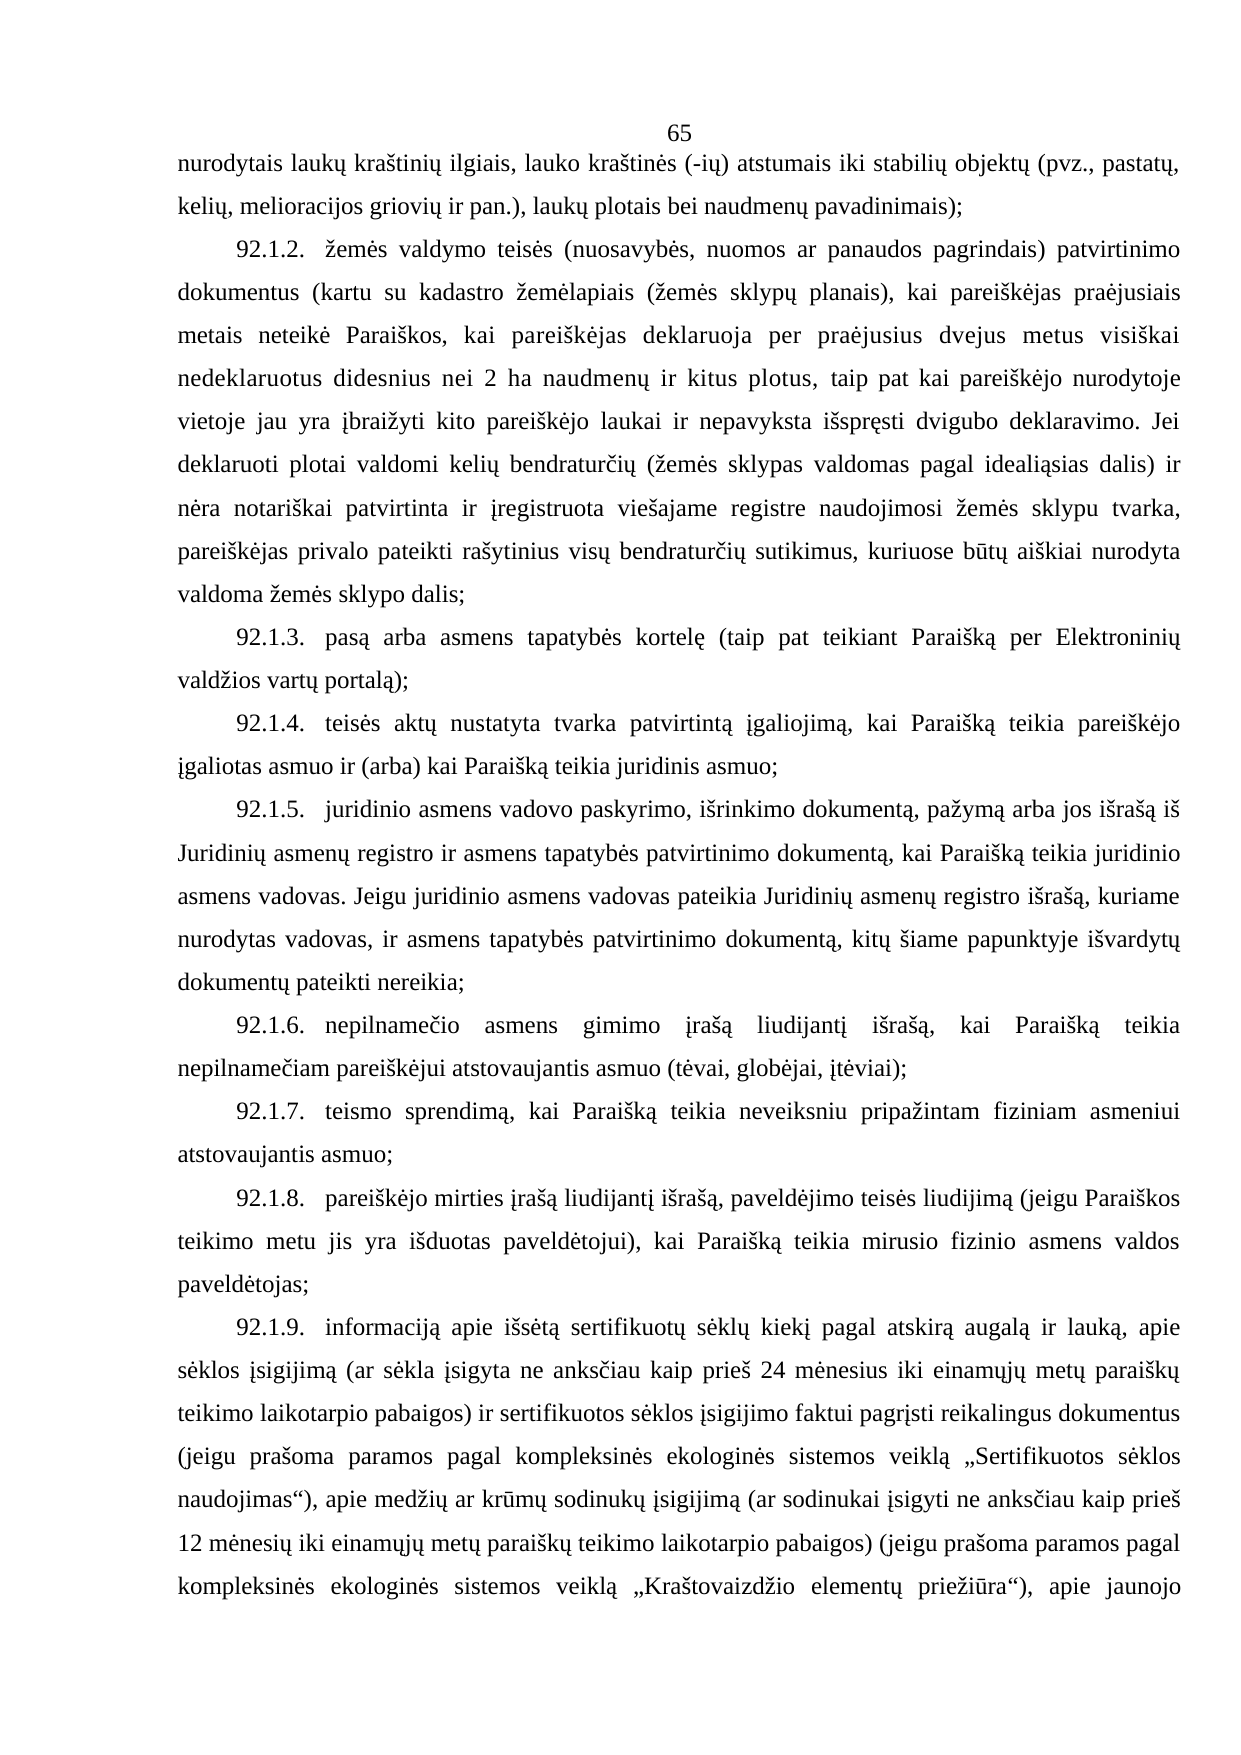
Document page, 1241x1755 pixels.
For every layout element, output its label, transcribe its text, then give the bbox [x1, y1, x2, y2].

text 92.1.8. pareiškėjo mirties įrašą liudijantį išrašą, paveldėjimo teisės liudijimą (jeigu Paraiškos teikimo metu jis yra išduotas paveldėtojui), kai Paraišką teikia mirusio fizinio asmens valdos paveldėtojas; [177, 1183, 1181, 1298]
text 92.1.2. žemės valdymo teisės (nuosavybės, nuomos ar panaudos pagrindais) patvirtinimo dokumentus (kartu su kadastro žemėlapiais (žemės sklypų planais), kai pareiškėjas praėjusiais metais neteikė Paraiškos, kai pareiškėjas deklaruoja per praėjusius dvejus metus visiškai nedeklaruotus didesnius nei 2 ha naudmenų ir kitus plotus, taip pat kai pareiškėjo nurodytoje vietoje jau yra įbraižyti kito pareiškėjo laukai ir nepavyksta išspręsti dvigubo deklaravimo. Jei deklaruoti plotai valdomi kelių bendraturčių (žemės sklypas valdomas pagal idealiąsias dalis) ir nėra notariškai patvirtinta ir įregistruota viešajame registre naudojimosi žemės sklypu tvarka, pareiškėjas privalo pateikti rašytinius visų bendraturčių sutikimus, kuriuose būtų aiškiai nurodyta valdoma žemės sklypo dalis; [177, 234, 1181, 608]
text 92.1.7. teismo sprendimą, kai Paraišką teikia neveiksniu pripažintam fiziniam asmeniui atstovaujantis asmuo; [177, 1096, 1181, 1168]
text 92.1.9. informaciją apie išsėtą sertifikuotų sėklų kiekį pagal atskirą augalą ir lauką, apie sėklos įsigijimą (ar sėkla įsigyta ne anksčiau kaip prieš 24 mėnesius iki einamųjų metų paraiškų teikimo laikotarpio pabaigos) ir sertifikuotos sėklos įsigijimo faktui pagrįsti reikalingus dokumentus (jeigu prašoma paramos pagal kompleksinės ekologinės sistemos veiklą „Sertifikuotos sėklos naudojimas“), apie medžių ar krūmų sodinukų įsigijimą (ar sodinukai įsigyti ne anksčiau kaip prieš 12 mėnesių iki einamųjų metų paraiškų teikimo laikotarpio pabaigos) (jeigu prašoma paramos pagal kompleksinės ekologinės sistemos veiklą „Kraštovaizdžio elementų priežiūra“), apie jaunojo [177, 1312, 1181, 1599]
text 92.1.4. teisės aktų nustatyta tvarka patvirtintą įgaliojimą, kai Paraišką teikia pareiškėjo įgaliotas asmuo ir (arba) kai Paraišką teikia juridinis asmuo; [177, 708, 1181, 780]
text nurodytais laukų kraštinių ilgiais, lauko kraštinės (-ių) atstumais iki stabilių objektų (pvz., pastatų, kelių, melioracijos griovių ir pan.), laukų plotais bei naudmenų pavadinimais); [177, 148, 1181, 219]
text 92.1.5. juridinio asmens vadovo paskyrimo, išrinkimo dokumentą, pažymą arba jos išrašą iš Juridinių asmenų registro ir asmens tapatybės patvirtinimo dokumentą, kai Paraišką teikia juridinio asmens vadovas. Jeigu juridinio asmens vadovas pateikia Juridinių asmenų registro išrašą, kuriame nurodytas vadovas, ir asmens tapatybės patvirtinimo dokumentą, kitų šiame papunktyje išvardytų dokumentų pateikti nereikia; [177, 794, 1181, 996]
text 92.1.6. nepilnamečio asmens gimimo įrašą liudijantį išrašą, kai Paraišką teikia nepilnamečiam pareiškėjui atstovaujantis asmuo (tėvai, globėjai, įtėviai); [177, 1010, 1181, 1082]
text 92.1.3. pasą arba asmens tapatybės kortelę (taip pat teikiant Paraišką per Elektroninių valdžios vartų portalą); [177, 622, 1181, 694]
